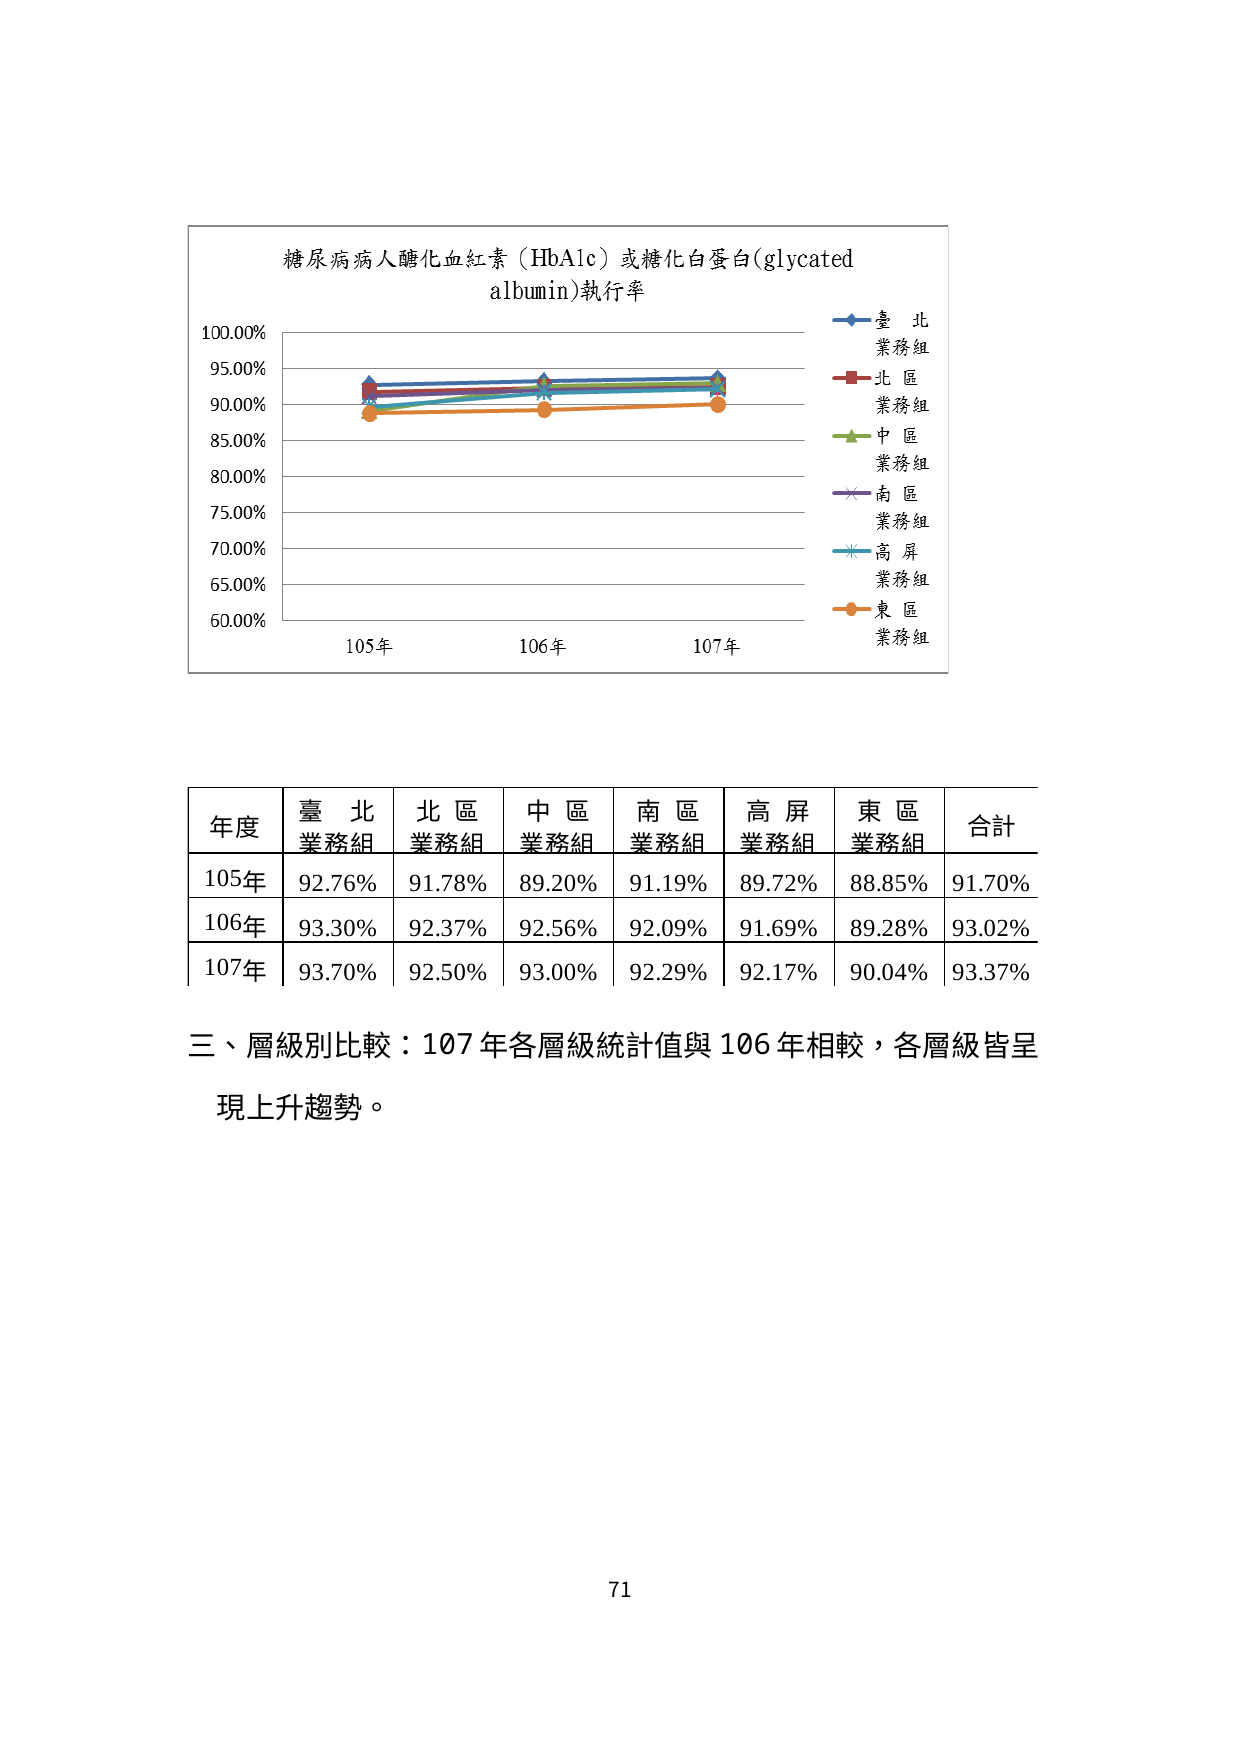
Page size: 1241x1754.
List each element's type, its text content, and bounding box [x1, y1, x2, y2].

text 三、層級別比較：107年各層級統計值與106年相較，各層級皆呈現上升趨勢。 [187, 1002, 1053, 1127]
